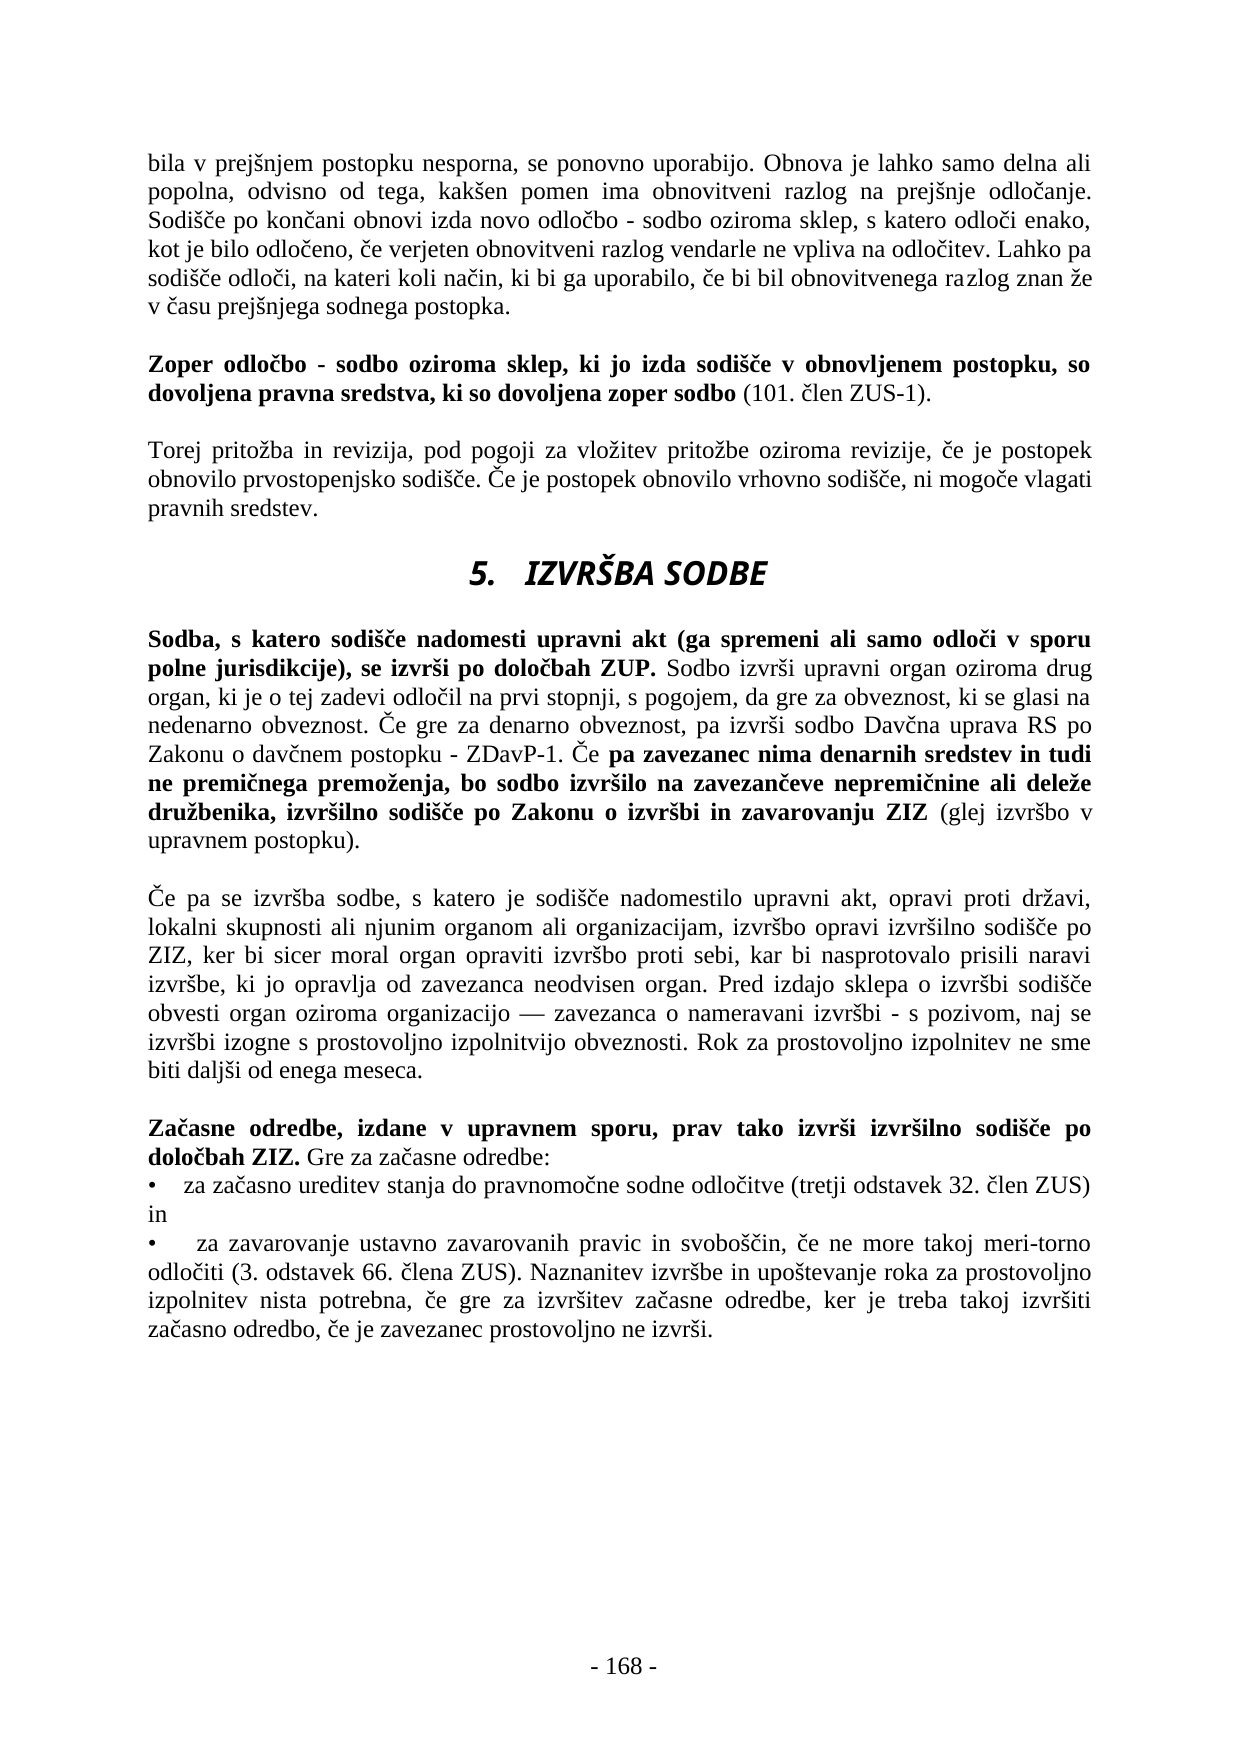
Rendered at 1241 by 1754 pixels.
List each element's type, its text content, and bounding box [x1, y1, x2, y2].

text Zoper odločbo - sodbo oziroma sklep, ki jo izda sodišče v obnovljenem postopku, so dovoljena pravna sredstva, ki so dovoljena zoper sodbo (101. člen ZUS-1). [148, 349, 1093, 406]
subtitle IZVRŠBA SODBE [148, 550, 1093, 596]
text Sodba, s katero sodišče nadomesti upravni akt (ga spremeni ali samo odloči v sporu polne jurisdikcije), se izvrši po določbah ZUP. Sodbo izvrši upravni organ oziroma drug organ, ki je o tej zadevi odločil na prvi stopnji, s pogojem, da gre za obveznost, ki se glasi na nedenarno obveznost. Če gre za denarno obveznost, pa izvrši sodbo Davčna uprava RS po Zakonu o davčnem postopku - ZDavP-1. Če pa zavezanec nima denarnih sredstev in tudi ne premičnega premoženja, bo sodbo izvršilo na zavezančeve nepremičnine ali deleže družbenika, izvršilno sodišče po Zakonu o izvršbi in zavarovanju ZIZ (glej izvršbo v upravnem postopku). [148, 624, 1093, 854]
text Začasne odredbe, izdane v upravnem sporu, prav tako izvrši izvršilno sodišče po določbah ZIZ. Gre za začasne odredbe: [148, 1113, 1093, 1171]
text Torej pritožba in revizija, pod pogoji za vložitev pritožbe oziroma revizije, če je postopek obnovilo prvostopenjsko sodišče. Če je postopek obnovilo vrhovno sodišče, ni mogoče vlagati pravnih sredstev. [148, 435, 1093, 521]
text Če pa se izvršba sodbe, s katero je sodišče nadomestilo upravni akt, opravi proti državi, lokalni skupnosti ali njunim organom ali organizacijam, izvršbo opravi izvršilno sodišče po ZIZ, ker bi sicer moral organ opraviti izvršbo proti sebi, kar bi nasprotovalo prisili naravi izvršbe, ki jo opravlja od zavezanca neodvisen organ. Pred izdajo sklepa o izvršbi sodišče obvesti organ oziroma organizacijo — zavezanca o nameravani izvršbi - s pozivom, naj se izvršbi izogne s prostovoljno izpolnitvijo obveznosti. Rok za prostovoljno izpolnitev ne sme biti daljši od enega meseca. [148, 883, 1093, 1084]
text • za zavarovanje ustavno zavarovanih pravic in svoboščin, če ne more takoj meri-torno odločiti (3. odstavek 66. člena ZUS). Naznanitev izvršbe in upoštevanje roka za prostovoljno izpolnitev nista potrebna, če gre za izvršitev začasne odredbe, ker je treba takoj izvršiti začasno odredbo, če je zavezanec prostovoljno ne izvrši. [148, 1228, 1093, 1343]
text bila v prejšnjem postopku nesporna, se ponovno uporabijo. Obnova je lahko samo delna ali popolna, odvisno od tega, kakšen pomen ima obnovitveni razlog na prejšnje odločanje. Sodišče po končani obnovi izda novo odločbo - sodbo oziroma sklep, s katero odloči enako, kot je bilo odločeno, če verjeten obnovitveni razlog vendarle ne vpliva na odločitev. Lahko pa sodišče odloči, na kateri koli način, ki bi ga uporabilo, če bi bil obnovitvenega ra­zlog znan že v času prejšnjega sodnega postopka. [148, 148, 1093, 320]
text • za začasno ureditev stanja do pravnomočne sodne odločitve (tretji odstavek 32. člen ZUS) in [148, 1171, 1093, 1228]
